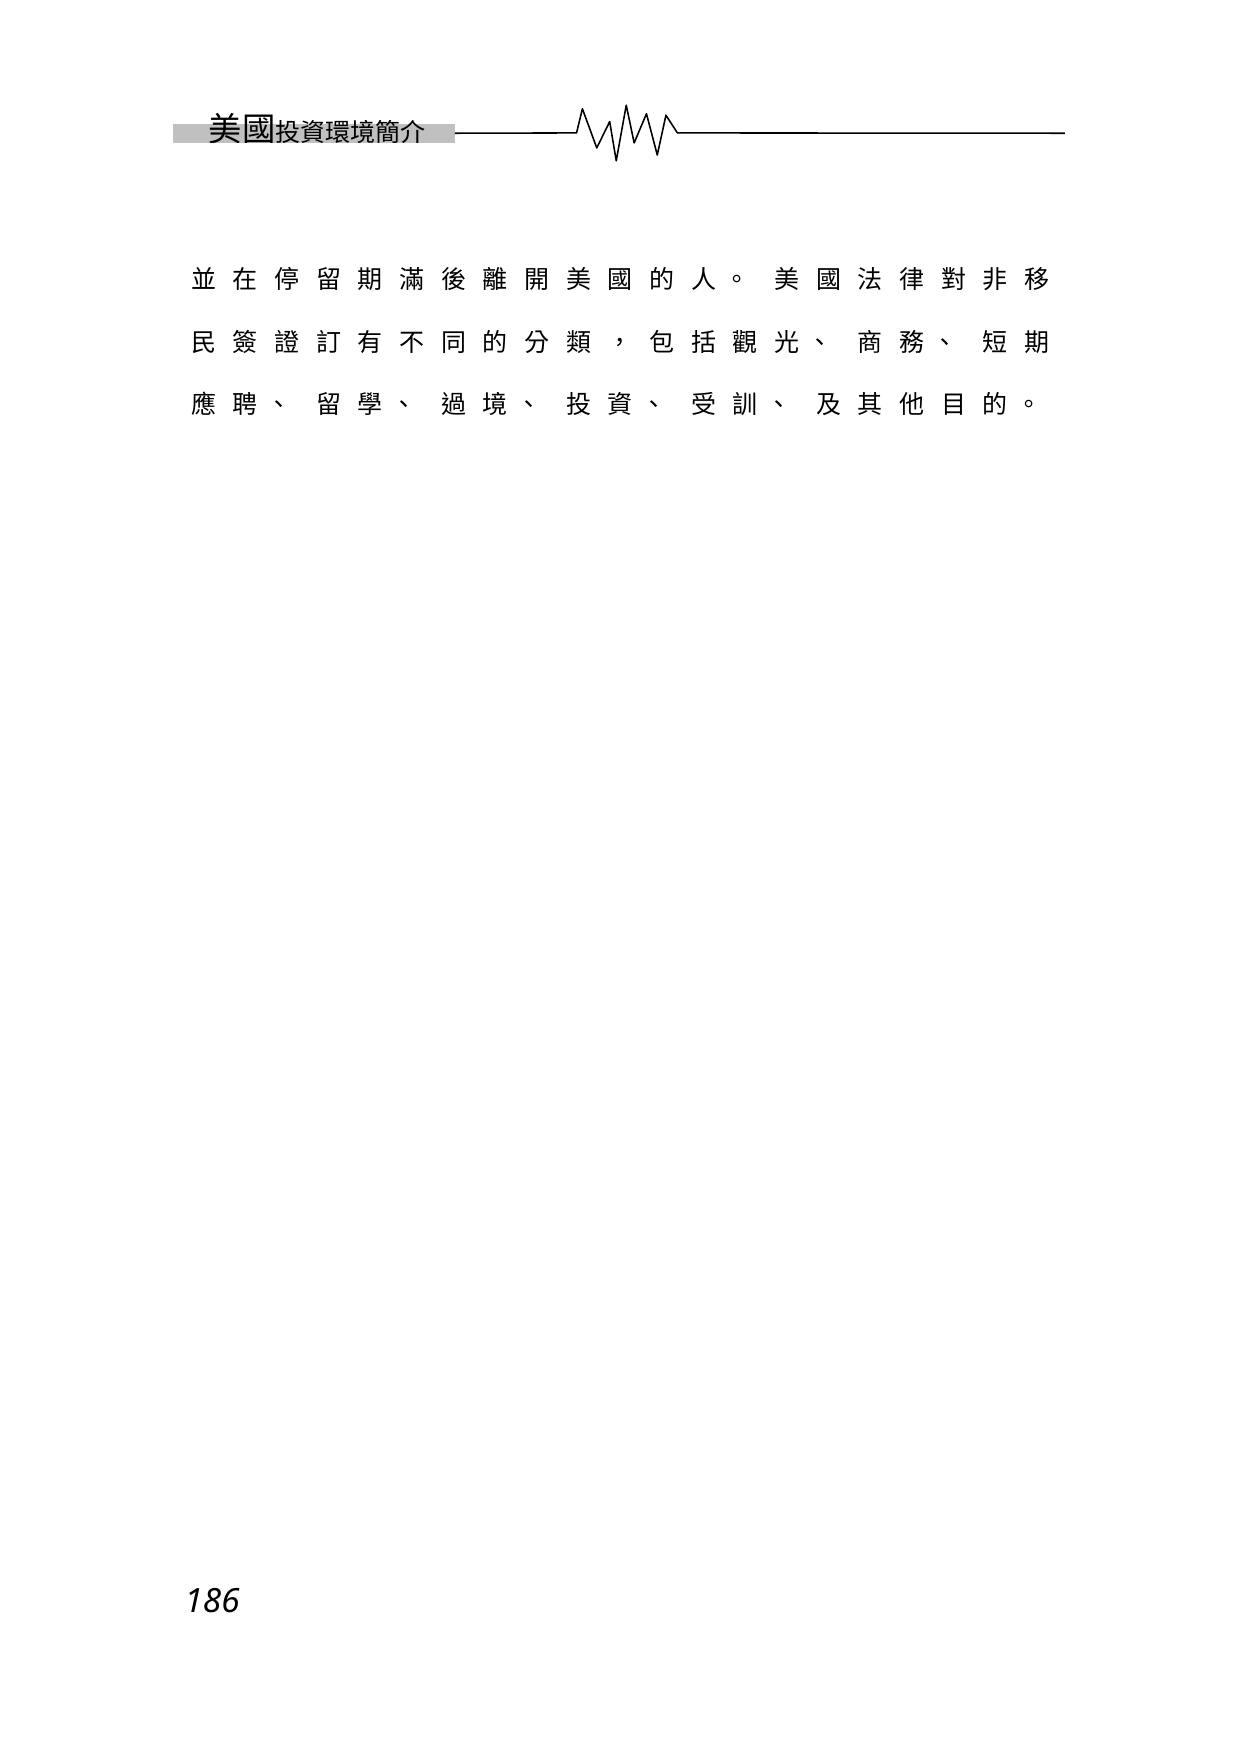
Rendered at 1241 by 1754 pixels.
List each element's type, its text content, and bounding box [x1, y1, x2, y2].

text 並在停留期滿後離開美國的人。美國法律對非移民簽證訂有不同的分類，包括觀光、商務、短期應聘、留學、過境、投資、受訓、及其他目的。 [183, 236, 1058, 424]
